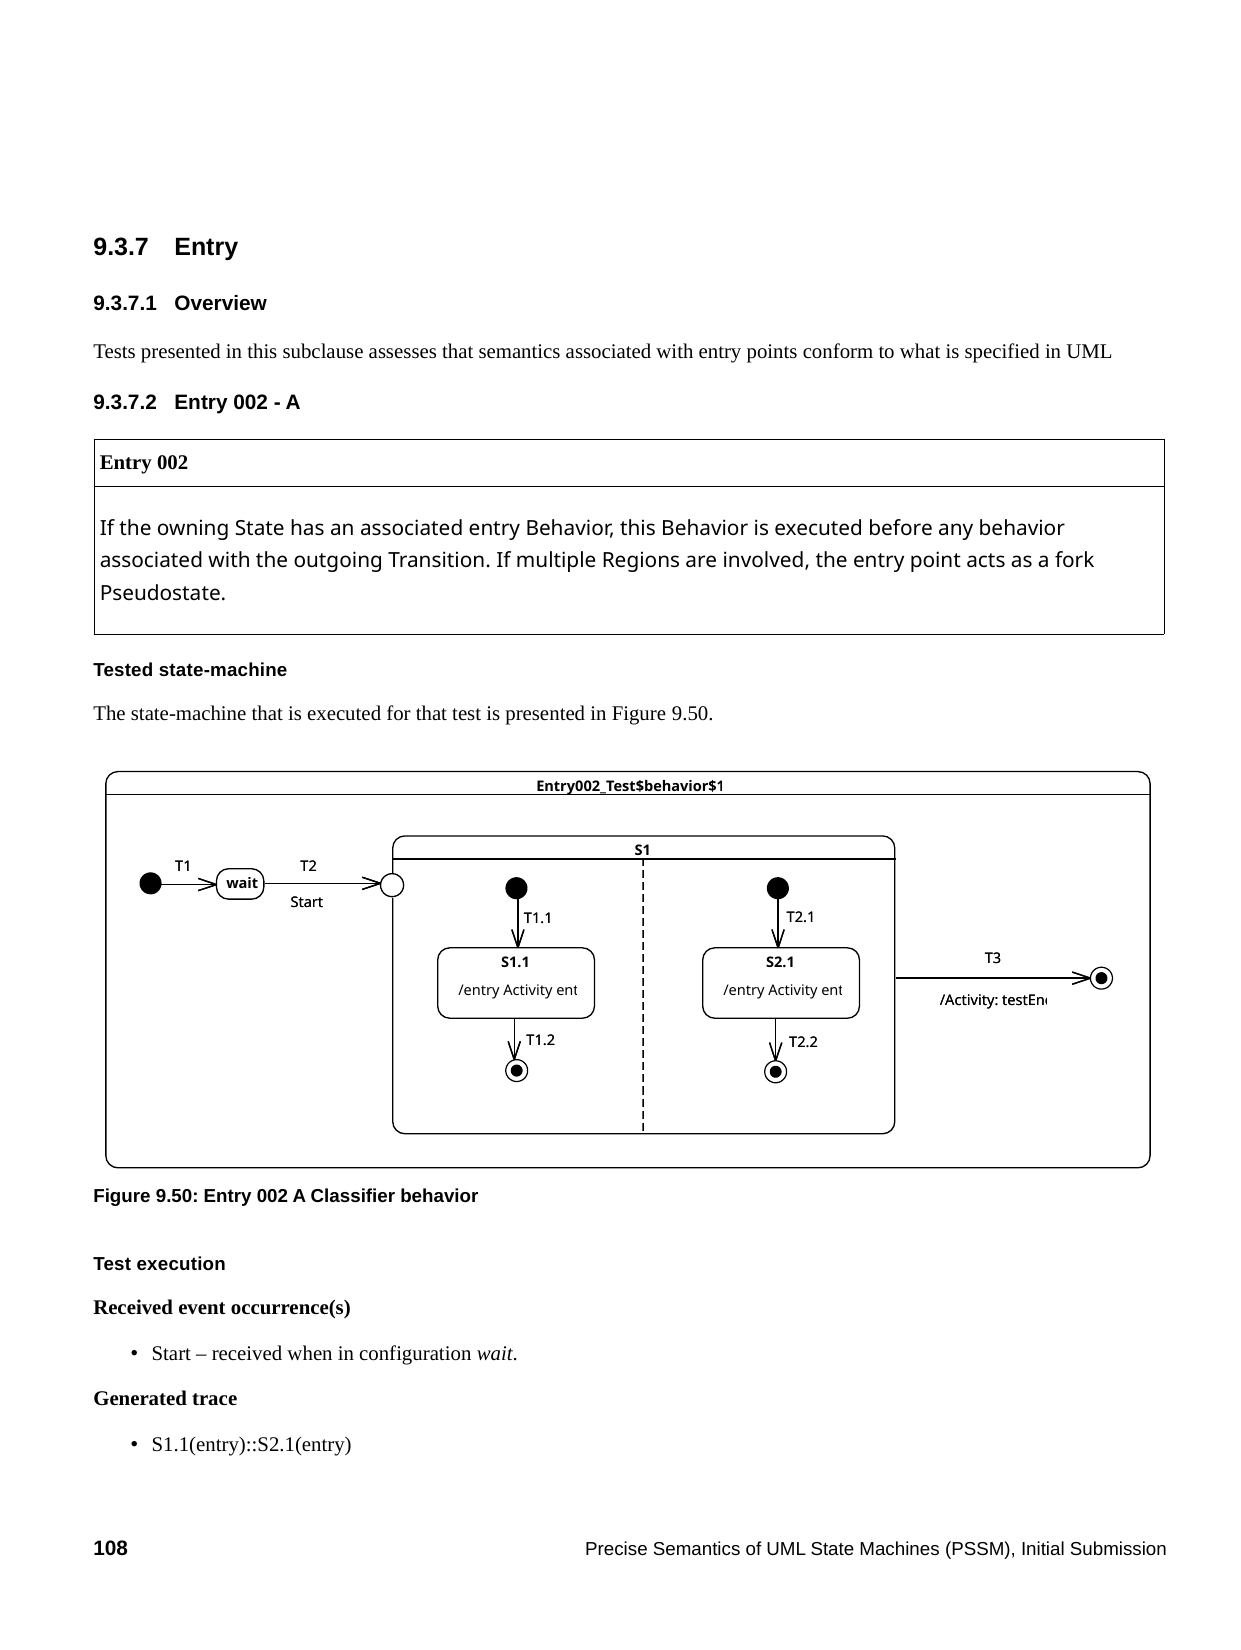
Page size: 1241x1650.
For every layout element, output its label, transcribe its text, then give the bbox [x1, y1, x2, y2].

text The state-machine that is executed for that test is presented in Figure 9.50. [93, 701, 1164, 725]
subtitle Entry 002 - A [93, 388, 1164, 413]
text Figure 9.50: Entry 002 A Classifier behavior [93, 759, 1164, 1207]
table_header Entry 002 [95, 440, 1164, 486]
subtitle Test execution [93, 1252, 1164, 1274]
list Start – received when in configuration wait. [131, 1340, 1164, 1365]
list S1.1(entry)::S2.1(entry) [131, 1431, 1164, 1456]
text Generated trace [93, 1386, 1164, 1410]
text Received event occurrence(s) [93, 1295, 1164, 1319]
text Tests presented in this subclause assesses that semantics associated with entry points conform to what is specified in UML [93, 339, 1164, 363]
subtitle Overview [93, 289, 1164, 314]
table_cell If the owning State has an associated entry Behavior, this Behavior is executed before any behavior associated with the outgoing Transition. If multiple Regions are involved, the entry point acts as a fork Pseudostate. [95, 487, 1164, 633]
subtitle Entry [93, 231, 1164, 260]
subtitle Tested state-machine [93, 658, 1164, 680]
